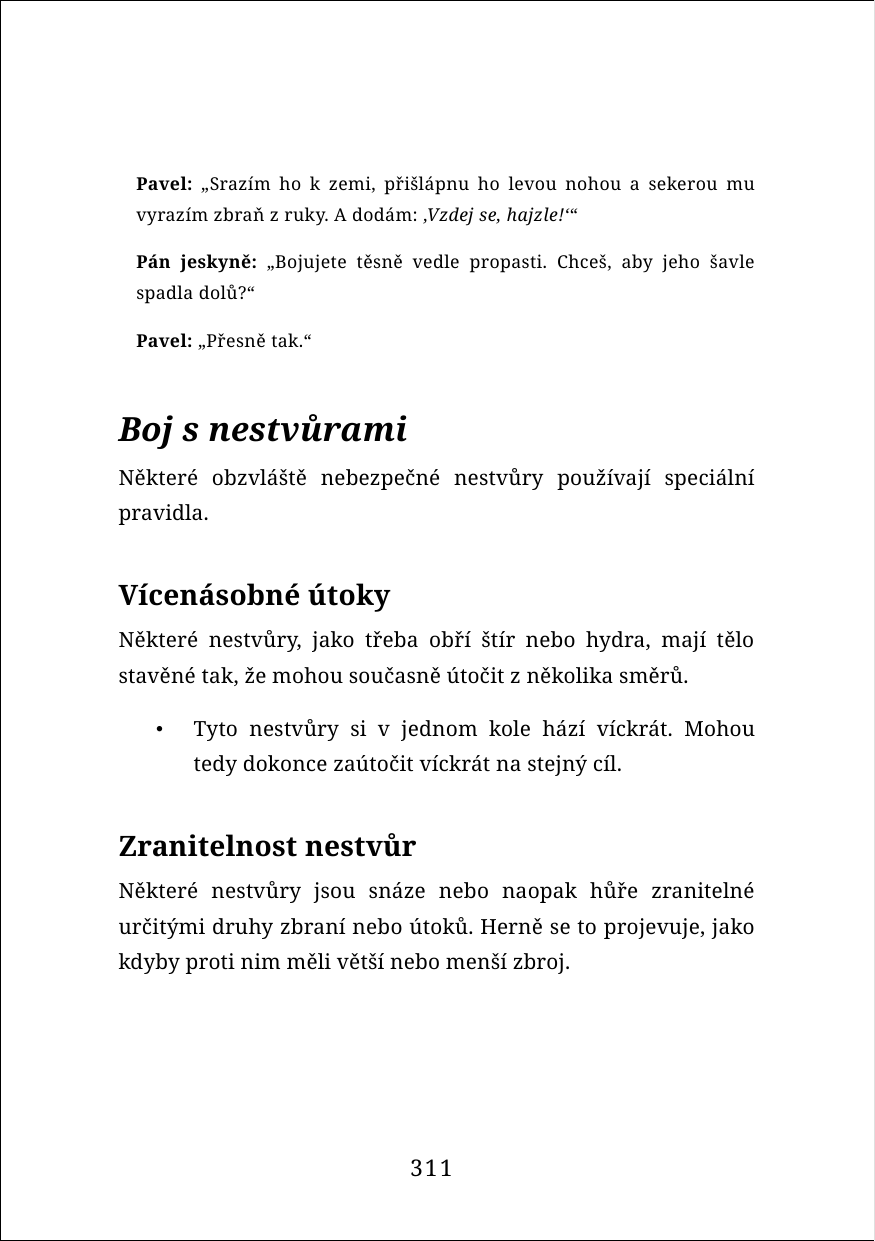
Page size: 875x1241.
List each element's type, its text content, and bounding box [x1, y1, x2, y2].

text Některé nestvůry, jako třeba obří štír nebo hydra, mají tělo stavěné tak, že mohou současně útočit z několika směrů. [118, 625, 756, 689]
list Tyto nestvůry si v jednom kole hází víckrát. Mohou tedy dokonce zaútočit víckrát na stejný cíl. [156, 714, 756, 778]
subtitle Vícenásobné útoky [118, 575, 756, 613]
text Některé obzvláště nebezpečné nestvůry používají speciální pravidla. [118, 463, 756, 527]
subtitle Zranitelnost nestvůr [118, 826, 756, 865]
text Některé nestvůry jsou snáze nebo naopak hůře zranitelné určitými druhy zbraní nebo útoků. Herně se to projevuje, jako kdyby proti nim měli větší nebo menší zbroj. [118, 876, 756, 976]
subtitle Boj s nestvůrami [118, 406, 756, 451]
text Pavel: „Srazím ho k zemi, přišlápnu ho levou nohou a sekerou mu vyrazím zbraň z ruky. A dodám: ‚Vzdej se, hajzle!‘“ [136, 172, 756, 226]
text Pán jeskyně: „Bojujete těsně vedle propasti. Chceš, aby jeho šavle spadla dolů?“ [136, 250, 756, 304]
text Pavel: „Přesně tak.“ [136, 328, 756, 352]
